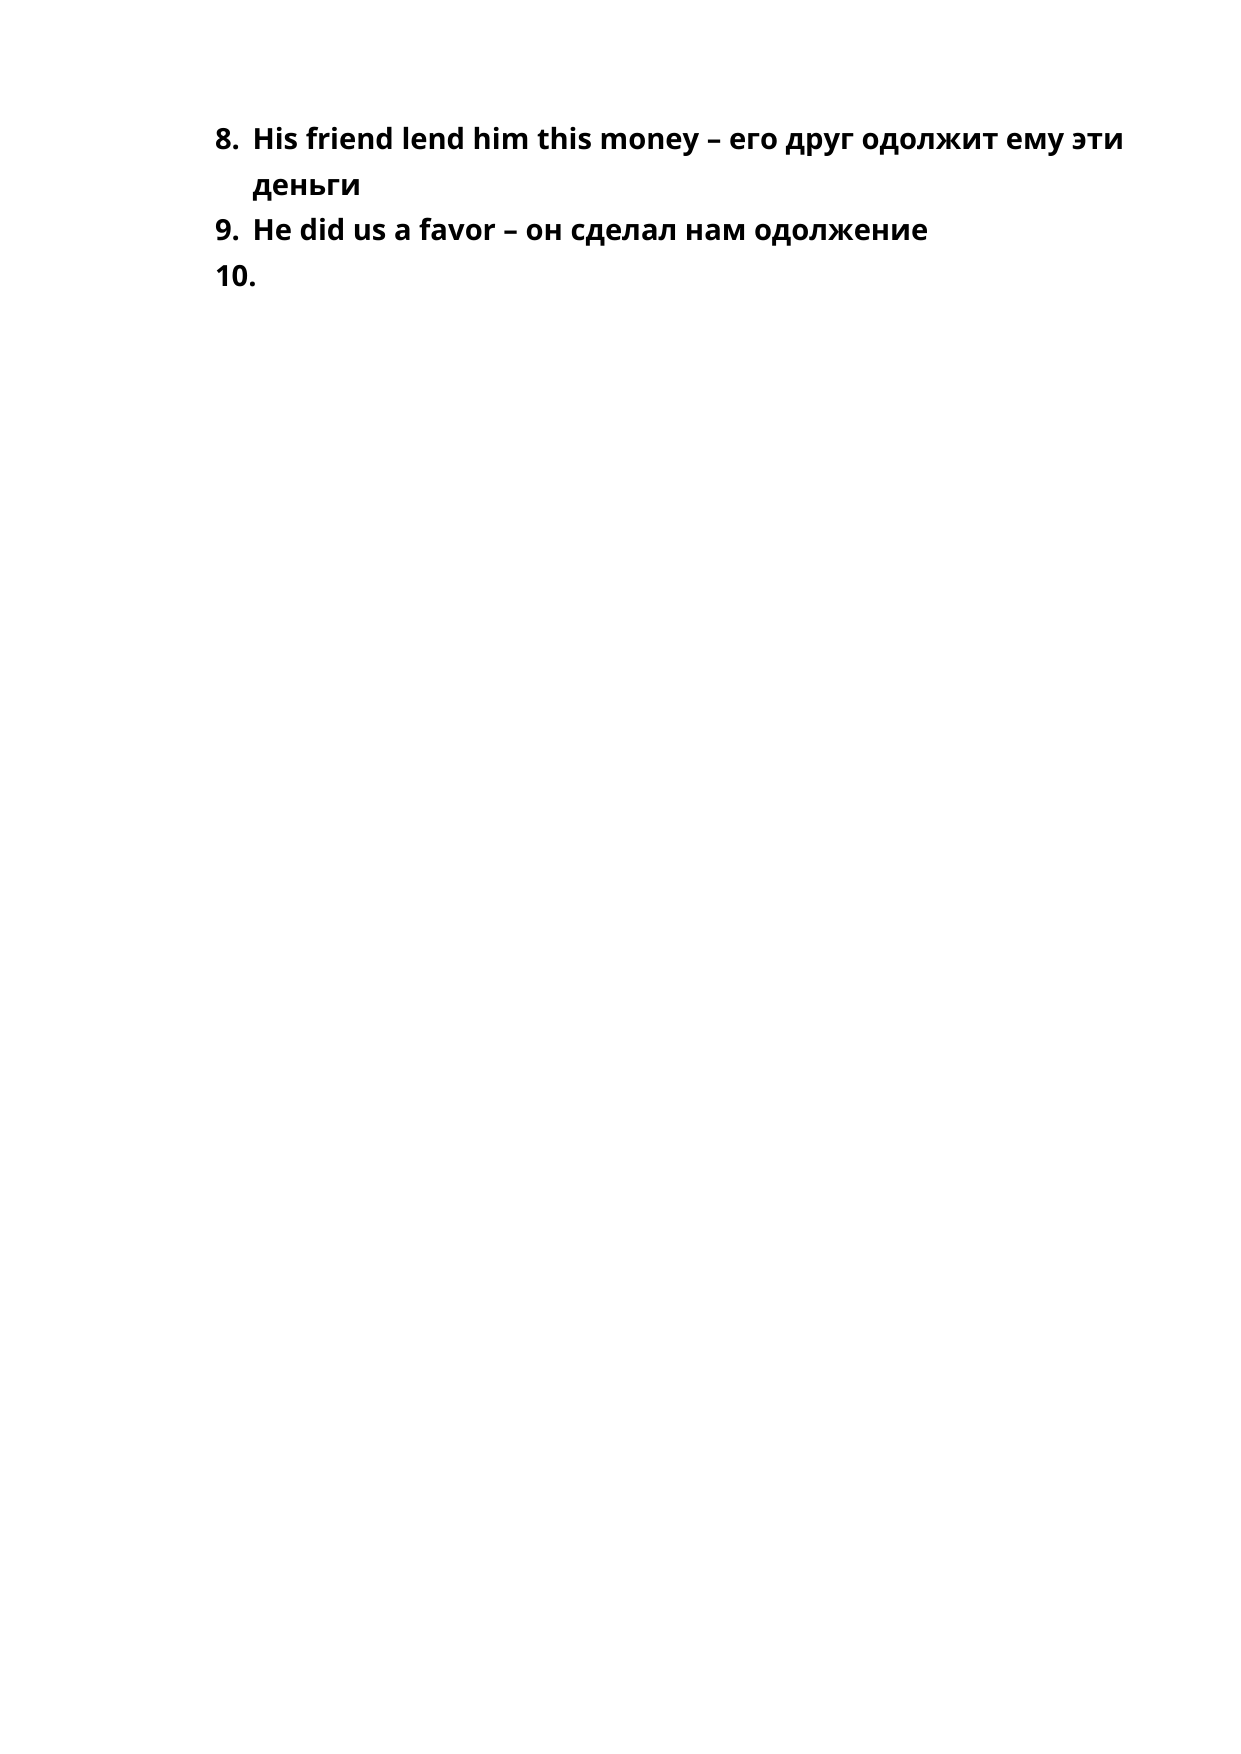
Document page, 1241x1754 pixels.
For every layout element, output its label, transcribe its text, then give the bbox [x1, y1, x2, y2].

list He did us a favor – он сделал нам одолжение [215, 209, 1152, 249]
list His friend lend him this money – его друг одолжит ему эти деньги [215, 118, 1152, 203]
